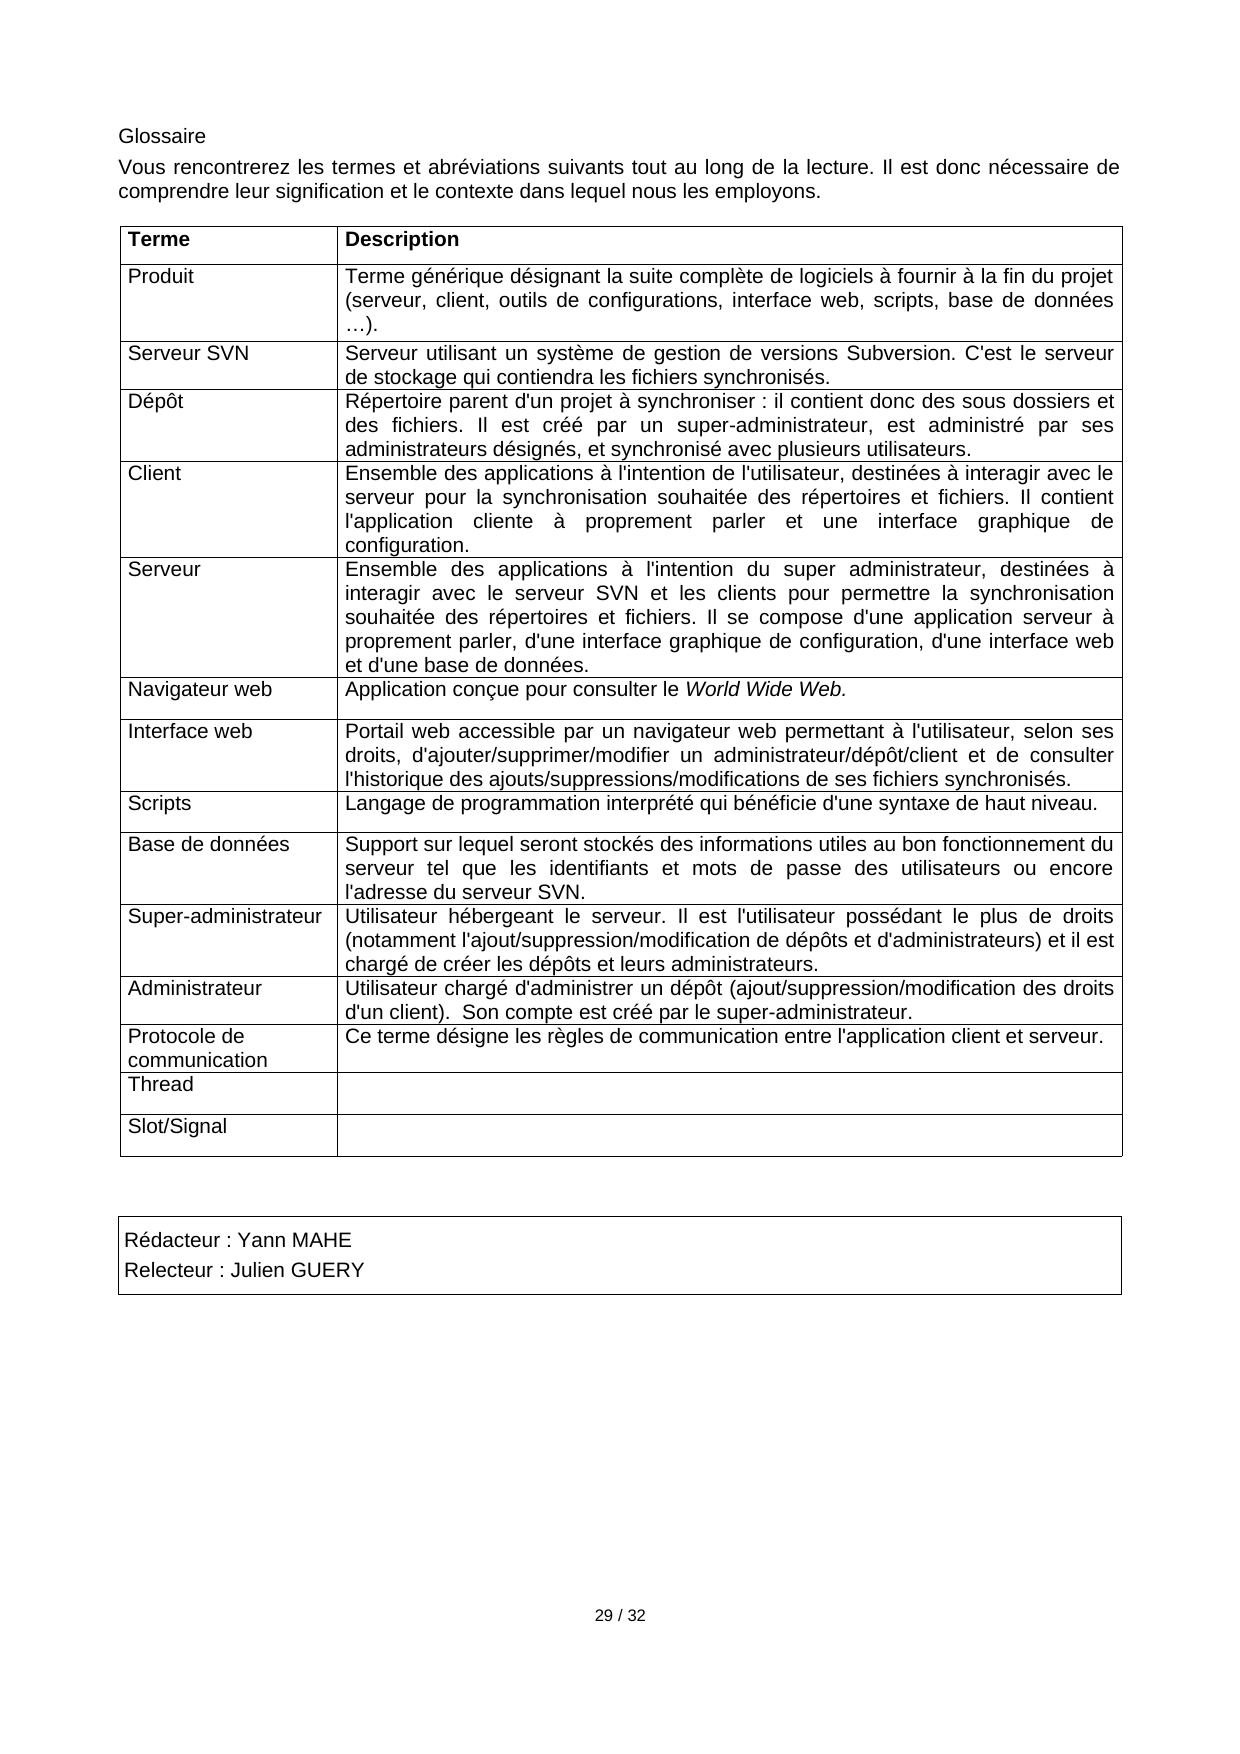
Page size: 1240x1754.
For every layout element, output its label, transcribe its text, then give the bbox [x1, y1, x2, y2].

table_cell Slot/Signal [121, 1115, 337, 1156]
table_cell Langage de programmation interprété qui bénéficie d'une syntaxe de haut niveau. [338, 792, 1122, 832]
table_cell Serveur utilisant un système de gestion de versions Subversion. C'est le serveur de stockage qui contiendra les fichiers synchronisés. [338, 342, 1122, 389]
table_cell Super-administrateur [121, 905, 337, 976]
subtitle Glossaire [118, 124, 1121, 148]
table_cell Serveur [121, 558, 337, 677]
text Vous rencontrerez les termes et abréviations suivants tout au long de la lecture. Il est donc nécessaire de comprendre leur signification et le contexte dans lequel nous les employons. [118, 154, 1121, 202]
table_cell Produit [121, 265, 337, 341]
table_cell Thread [121, 1073, 337, 1114]
table_cell Protocole de communication [121, 1025, 337, 1072]
table_header Rédacteur : Yann MAHE Relecteur : Julien GUERY [119, 1217, 1121, 1294]
table_cell Ce terme désigne les règles de communication entre l'application client et serveur. [338, 1025, 1122, 1072]
table_cell Ensemble des applications à l'intention de l'utilisateur, destinées à interagir avec le serveur pour la synchronisation souhaitée des répertoires et fichiers. Il contient l'application cliente à proprement parler et une interface graphique de configuration. [338, 462, 1122, 557]
table_cell Scripts [121, 792, 337, 832]
table_cell Interface web [121, 720, 337, 791]
table_cell Support sur lequel seront stockés des informations utiles au bon fonctionnement du serveur tel que les identifiants et mots de passe des utilisateurs ou encore l'adresse du serveur SVN. [338, 833, 1122, 904]
table_cell Application conçue pour consulter le World Wide Web. [338, 678, 1122, 718]
table_cell Serveur SVN [121, 342, 337, 389]
table_cell [338, 1073, 1122, 1114]
table_header Description [338, 227, 1122, 264]
table_cell Base de données [121, 833, 337, 904]
table_header Terme [121, 227, 337, 264]
table_cell Utilisateur chargé d'administrer un dépôt (ajout/suppression/modification des droits d'un client). Son compte est créé par le super-administrateur. [338, 977, 1122, 1024]
table_cell Navigateur web [121, 678, 337, 718]
table_cell Administrateur [121, 977, 337, 1024]
table_cell Répertoire parent d'un projet à synchroniser : il contient donc des sous dossiers et des fichiers. Il est créé par un super-administrateur, est administré par ses administrateurs désignés, et synchronisé avec plusieurs utilisateurs. [338, 390, 1122, 461]
table_cell Utilisateur hébergeant le serveur. Il est l'utilisateur possédant le plus de droits (notamment l'ajout/suppression/modification de dépôts et d'administrateurs) et il est chargé de créer les dépôts et leurs administrateurs. [338, 905, 1122, 976]
table_cell [338, 1115, 1122, 1156]
table_cell Portail web accessible par un navigateur web permettant à l'utilisateur, selon ses droits, d'ajouter/supprimer/modifier un administrateur/dépôt/client et de consulter l'historique des ajouts/suppressions/modifications de ses fichiers synchronisés. [338, 720, 1122, 791]
table_cell Client [121, 462, 337, 557]
table_cell Dépôt [121, 390, 337, 461]
table_cell Terme générique désignant la suite complète de logiciels à fournir à la fin du projet (serveur, client, outils de configurations, interface web, scripts, base de données …). [338, 265, 1122, 341]
table_cell Ensemble des applications à l'intention du super administrateur, destinées à interagir avec le serveur SVN et les clients pour permettre la synchronisation souhaitée des répertoires et fichiers. Il se compose d'une application serveur à proprement parler, d'une interface graphique de configuration, d'une interface web et d'une base de données. [338, 558, 1122, 677]
